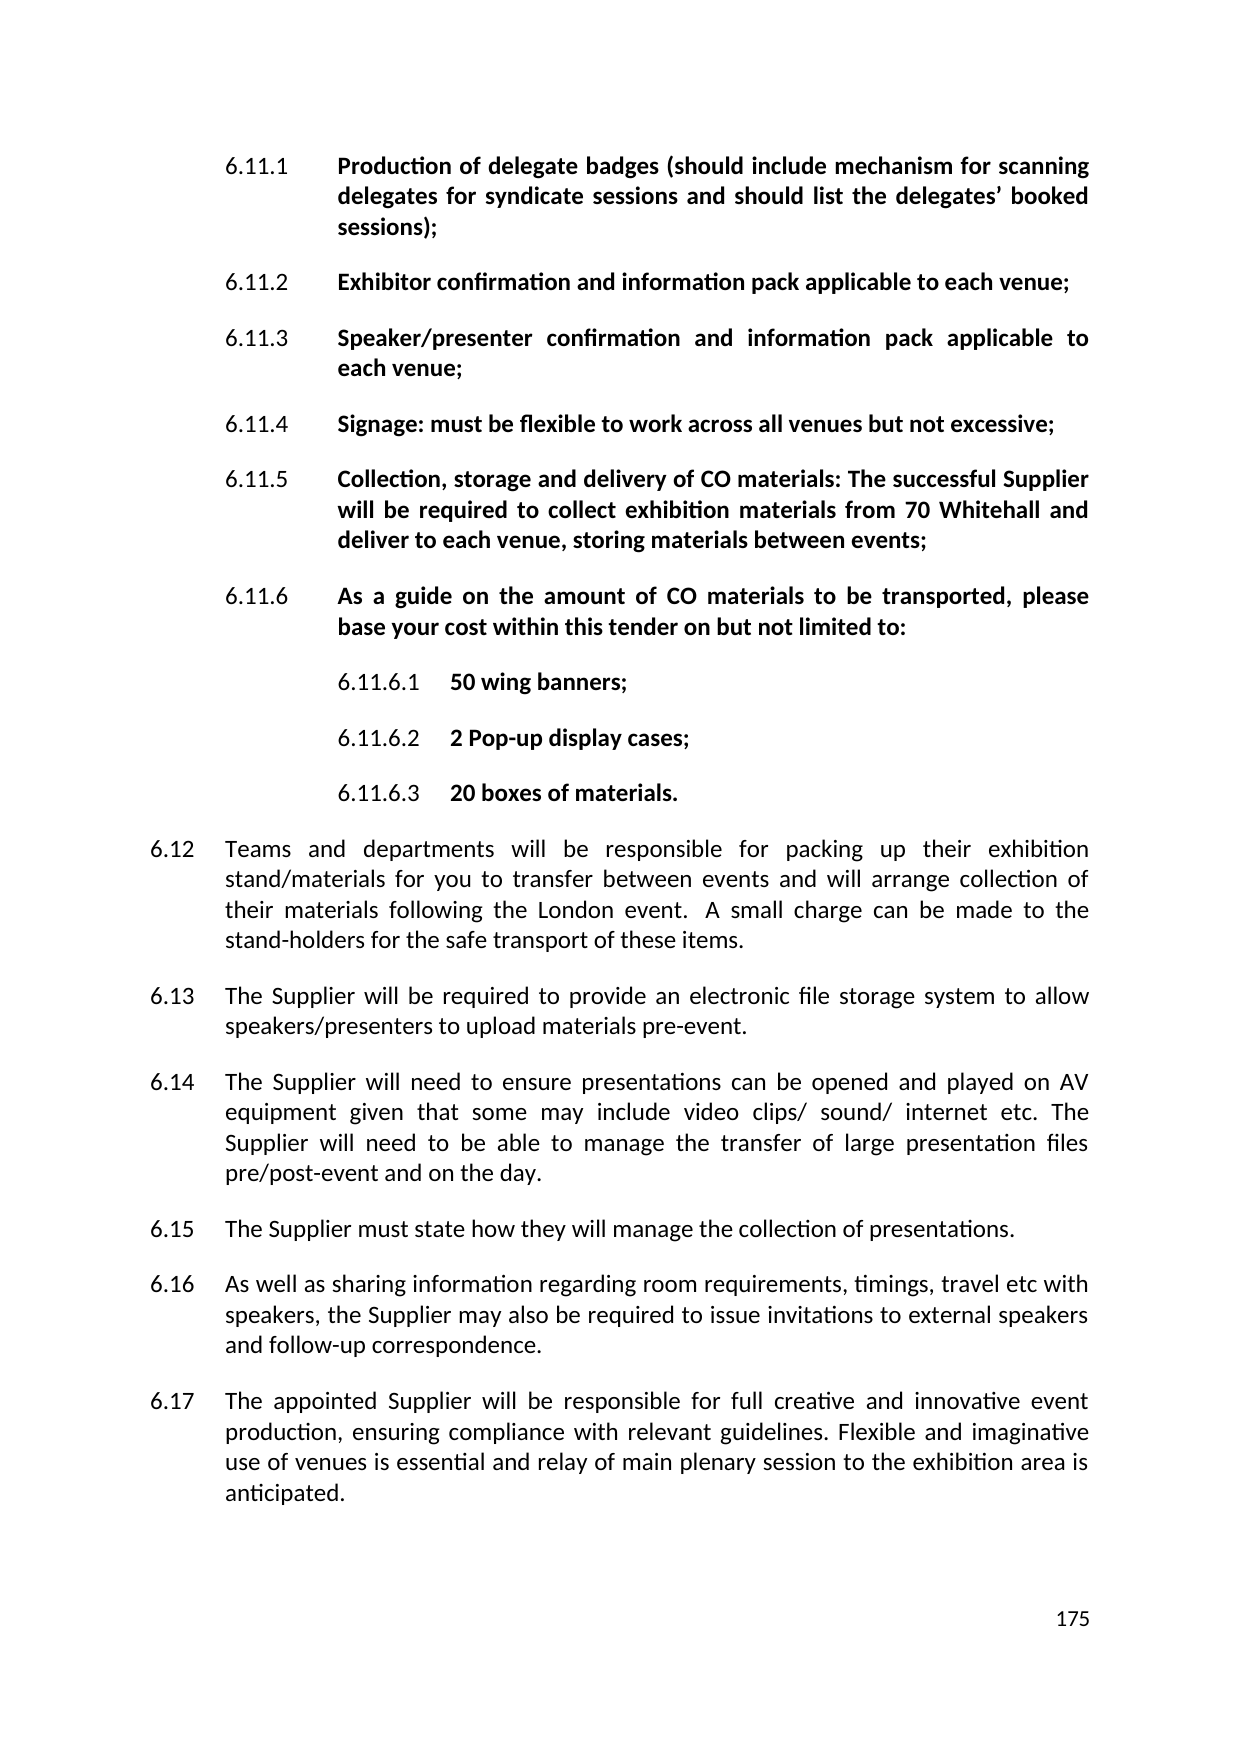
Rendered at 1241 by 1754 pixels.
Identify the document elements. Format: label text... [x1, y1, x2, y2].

subtitle 50 wing banners; [337, 666, 1090, 697]
subtitle Exhibitor confirmation and information pack applicable to each venue; [225, 267, 1090, 297]
subtitle Speaker/presenter confirmation and information pack applicable to each venue; [225, 322, 1090, 383]
subtitle As well as sharing information regarding room requirements, timings, travel etc with speakers, the Supplier may also be required to issue invitations to external speakers and follow-up correspondence. [150, 1268, 1090, 1360]
subtitle 20 boxes of materials. [337, 777, 1090, 808]
subtitle The appointed Supplier will be responsible for full creative and innovative event production, ensuring compliance with relevant guidelines. Flexible and imaginative use of venues is essential and relay of main plenary session to the exhibition area is anticipated. [150, 1385, 1090, 1507]
subtitle 2 Pop-up display cases; [337, 722, 1090, 752]
subtitle Production of delegate badges (should include mechanism for scanning delegates for syndicate sessions and should list the delegates’ booked sessions); [225, 150, 1090, 242]
subtitle The Supplier will be required to provide an electronic file storage system to allow speakers/presenters to upload materials pre-event. [150, 980, 1090, 1041]
subtitle Teams and departments will be responsible for packing up their exhibition stand/materials for you to transfer between events and will arrange collection of their materials following the London event. A small charge can be made to the stand-holders for the safe transport of these items. [150, 833, 1090, 955]
subtitle The Supplier will need to ensure presentations can be opened and played on AV equipment given that some may include video clips/ sound/ internet etc. The Supplier will need to be able to manage the transfer of large presentation files pre/post-event and on the day. [150, 1066, 1090, 1188]
subtitle As a guide on the amount of CO materials to be transported, please base your cost within this tender on but not limited to: [225, 580, 1090, 641]
subtitle The Supplier must state how they will manage the collection of presentations. [150, 1213, 1090, 1243]
subtitle Signage: must be flexible to work across all venues but not excessive; [225, 408, 1090, 439]
subtitle Collection, storage and delivery of CO materials: The successful Supplier will be required to collect exhibition materials from 70 Whitehall and deliver to each venue, storing materials between events; [225, 464, 1090, 555]
